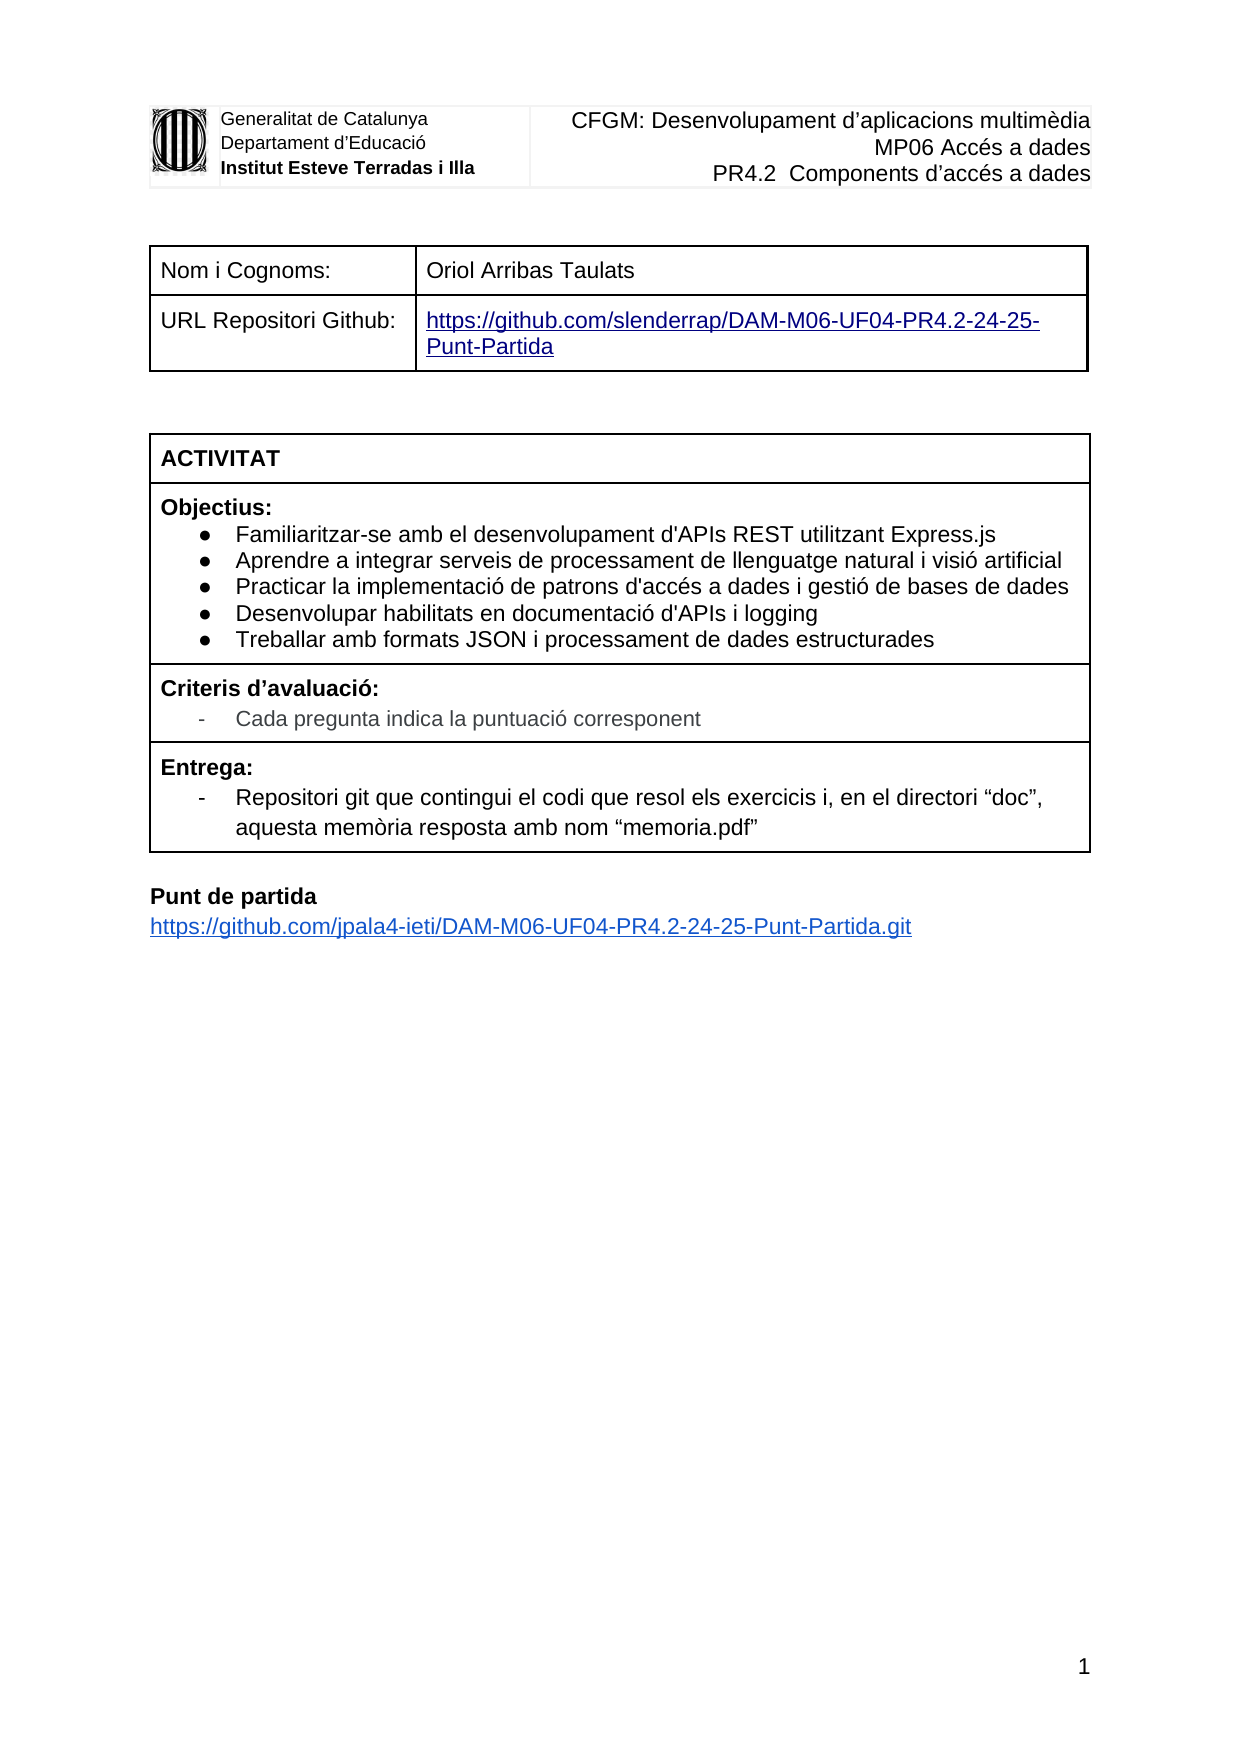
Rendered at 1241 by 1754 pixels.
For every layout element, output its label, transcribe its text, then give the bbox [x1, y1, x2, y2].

text https://github.com/jpala4-ieti/DAM-M06-UF04-PR4.2-24-25-Punt-Partida.git [150, 913, 1090, 939]
table_cell Criteris d’avaluació: Cada pregunta indica la puntuació corresponent [151, 665, 1089, 741]
table_cell URL Repositori Github: [151, 296, 415, 370]
table_header Oriol Arribas Taulats [417, 247, 1086, 294]
table_cell https://github.com/slenderrap/DAM-M06-UF04-PR4.2-24-25-Punt-Partida [417, 296, 1086, 370]
picture [150, 107, 209, 176]
text Punt de partida [150, 883, 1090, 909]
table_cell Entrega: Repositori git que contingui el codi que resol els exercicis i, en el directori “doc”, aquesta memòria resposta amb nom “memoria.pdf” [151, 743, 1089, 851]
table_header Nom i Cognoms: [151, 247, 415, 294]
table_header ACTIVITAT [151, 435, 1089, 482]
table_cell Objectius: Familiaritzar-se amb el desenvolupament d'APIs REST utilitzant Express.js Aprendre a integrar serveis de processament de llenguatge natural i visió artificial Practicar la implementació de patrons d'accés a dades i gestió de bases de dades Desenvolupar habilitats en documentació d'APIs i logging Treballar amb formats JSON i processament de dades estructurades [151, 484, 1089, 663]
